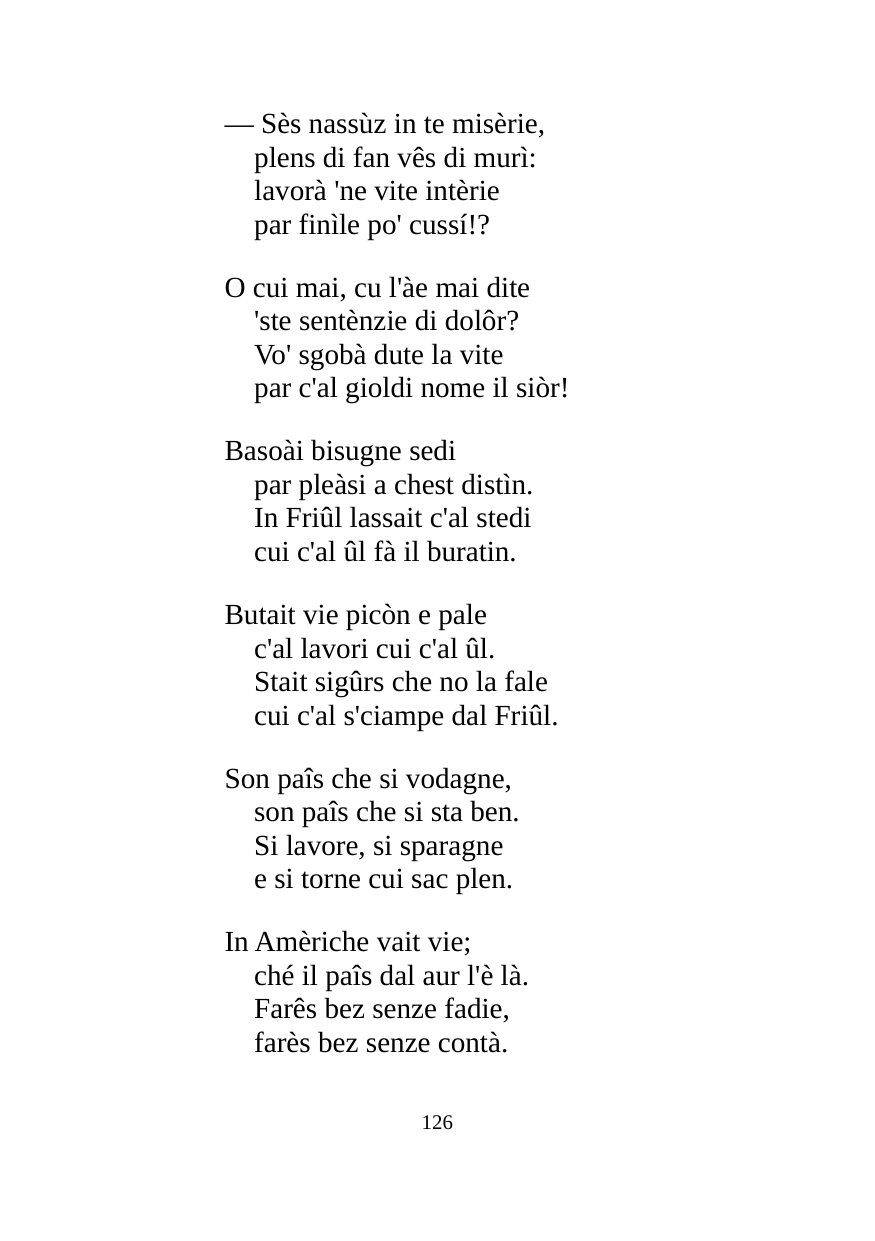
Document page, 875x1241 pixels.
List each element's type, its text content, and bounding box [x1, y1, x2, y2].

text In Amèriche vait vie; ché il paîs dal aur l'è là. Farês bez senze fadie, farès bez senze contà. [224, 924, 768, 1059]
text O cui mai, cu l'àe mai dite 'ste sentènzie di dolôr? Vo' sgobà dute la vite par c'al gioldi nome il siòr! [224, 270, 768, 404]
text Basoài bisugne sedi par pleàsi a chest distìn. In Friûl lassait c'al stedi cui c'al ûl fà il buratin. [224, 433, 768, 568]
text — Sès nassùz in te misèrie, plens di fan vês di murì: lavorà 'ne vite intèrie par finìle po' cussí!? [224, 106, 768, 240]
text Butait vie picòn e pale c'al lavori cui c'al ûl. Stait sigûrs che no la fale cui c'al s'ciampe dal Friûl. [224, 597, 768, 731]
text Son paîs che si vodagne, son paîs che si sta ben. Si lavore, si sparagne e si torne cui sac plen. [224, 761, 768, 895]
